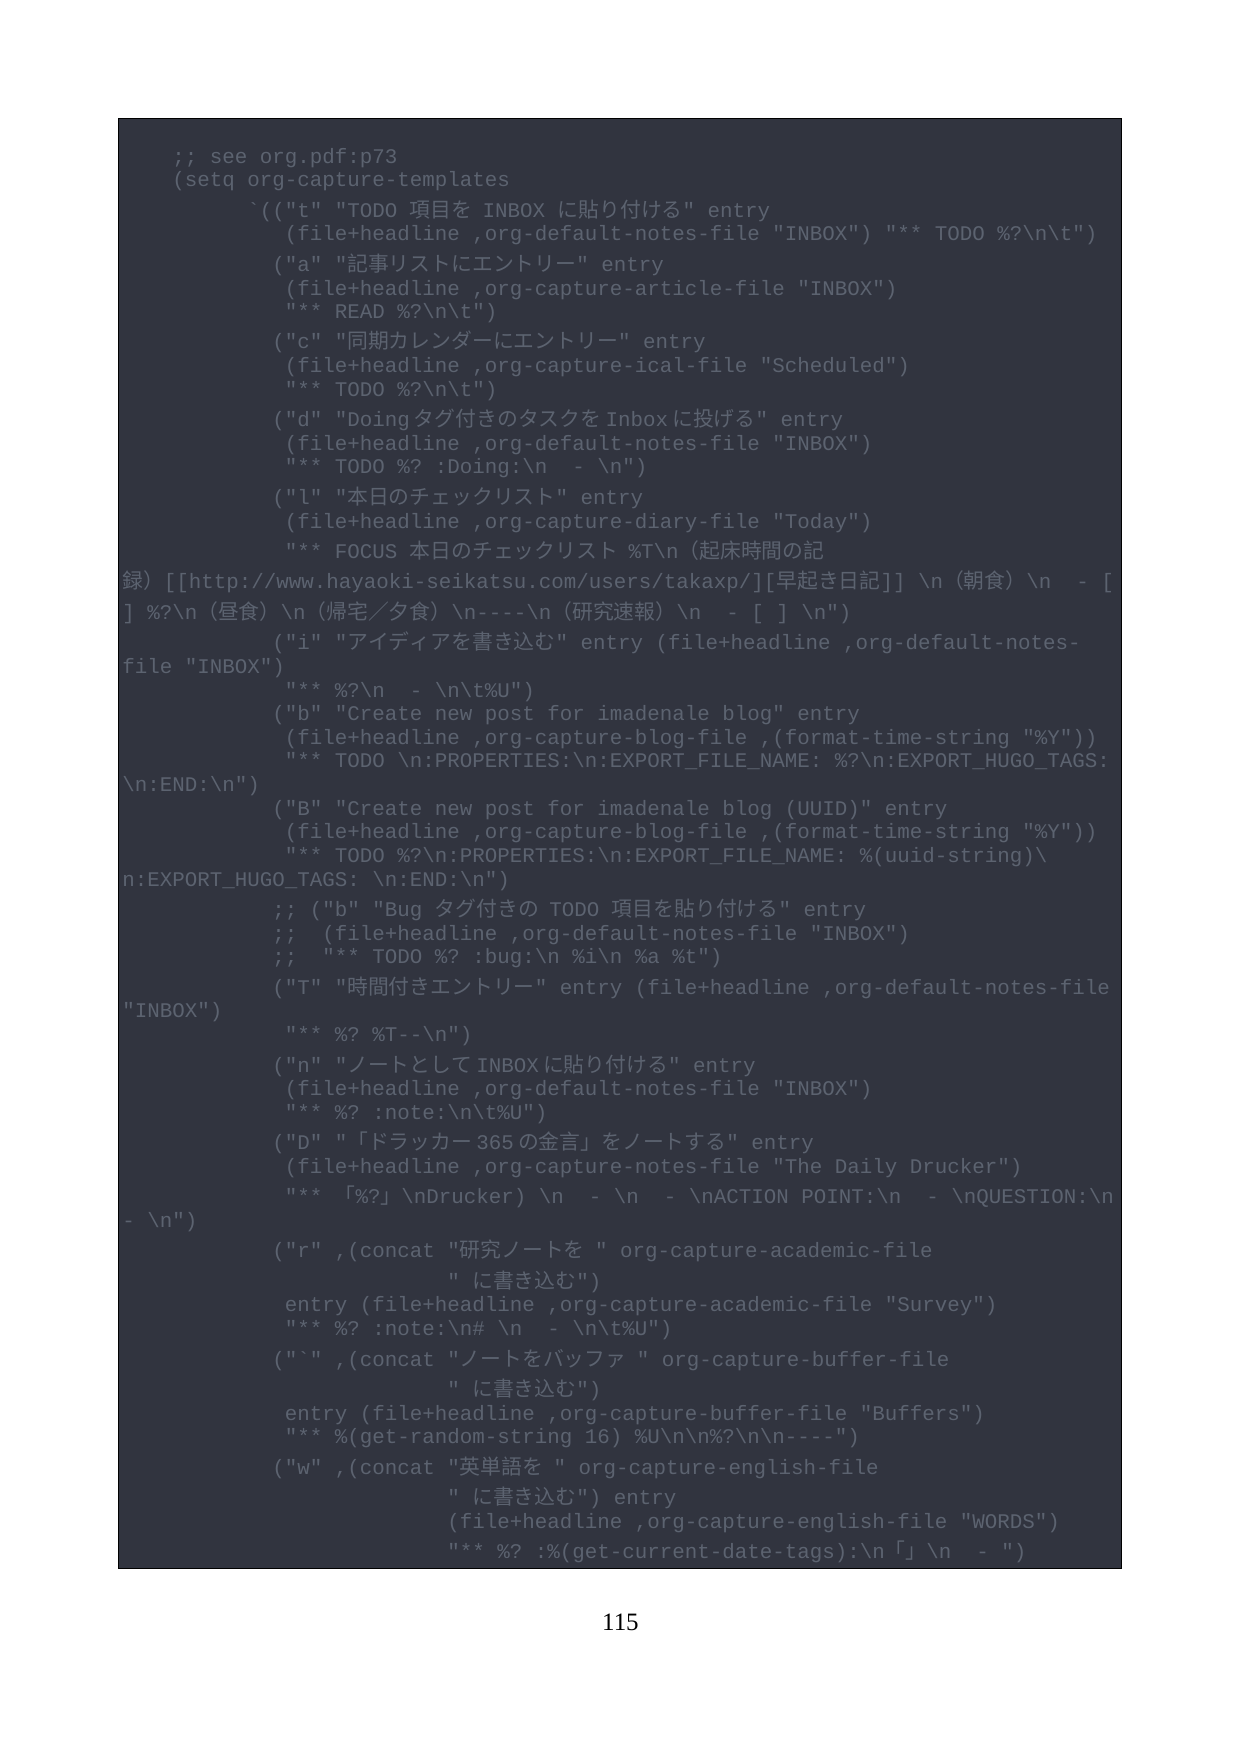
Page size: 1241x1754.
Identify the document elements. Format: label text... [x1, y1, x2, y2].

text (setq org-capture-templates [119, 165, 1121, 189]
text `(("t" "TODO 項目を INBOX に貼り付ける" entry [119, 189, 1121, 219]
text " に書き込む") entry [119, 1476, 1121, 1507]
text "** TODO \n:PROPERTIES:\n:EXPORT_FILE_NAME: %?\n:EXPORT_HUGO_TAGS: \n:END:\n") [119, 747, 1121, 794]
text ("r" ,(concat "研究ノートを " org-capture-academic-file [119, 1230, 1121, 1260]
text entry (file+headline ,org-capture-academic-file "Survey") [119, 1291, 1121, 1314]
text ("w" ,(concat "英単語を " org-capture-english-file [119, 1446, 1121, 1476]
text "** TODO %?\n\t") [119, 375, 1121, 398]
text (file+headline ,org-capture-notes-file "The Daily Drucker") [119, 1152, 1121, 1176]
text (file+headline ,org-capture-diary-file "Today") [119, 507, 1121, 530]
text "** TODO %?\n:PROPERTIES:\n:EXPORT_FILE_NAME: %(uuid-string)\n:EXPORT_HUGO_TAGS: \n:END:\n") [119, 841, 1121, 888]
text ;; (file+headline ,org-default-notes-file "INBOX") [119, 919, 1121, 942]
text ("T" "時間付きエントリー" entry (file+headline ,org-default-notes-file "INBOX") [119, 966, 1121, 1020]
text ("D" "「ドラッカー365の金言」をノートする" entry [119, 1122, 1121, 1152]
text "** %? :note:\n# \n - \n\t%U") [119, 1314, 1121, 1338]
text ("l" "本日のチェックリスト" entry [119, 476, 1121, 507]
text ("a" "記事リストにエントリー" entry [119, 243, 1121, 273]
text (file+headline ,org-default-notes-file "INBOX") "** TODO %?\n\t") [119, 219, 1121, 243]
text ("B" "Create new post for imadenale blog (UUID)" entry [119, 794, 1121, 817]
text "** %? :%(get-current-date-tags):\n「」\n - ") [119, 1530, 1121, 1568]
text entry (file+headline ,org-capture-buffer-file "Buffers") [119, 1399, 1121, 1422]
text "** %? :note:\n\t%U") [119, 1098, 1121, 1122]
text (file+headline ,org-default-notes-file "INBOX") [119, 1074, 1121, 1098]
text ("i" "アイディアを書き込む" entry (file+headline ,org-default-notes-file "INBOX") [119, 622, 1121, 676]
text "** %(get-random-string 16) %U\n\n%?\n\n----") [119, 1422, 1121, 1446]
text ("c" "同期カレンダーにエントリー" entry [119, 321, 1121, 351]
text ("d" "Doingタグ付きのタスクをInboxに投げる" entry [119, 398, 1121, 429]
text ("n" "ノートとしてINBOXに貼り付ける" entry [119, 1044, 1121, 1074]
text (file+headline ,org-capture-blog-file ,(format-time-string "%Y")) [119, 817, 1121, 841]
text ;; "** TODO %? :bug:\n %i\n %a %t") [119, 942, 1121, 966]
text "** READ %?\n\t") [119, 297, 1121, 321]
text (file+headline ,org-default-notes-file "INBOX") [119, 429, 1121, 453]
text (file+headline ,org-capture-blog-file ,(format-time-string "%Y")) [119, 723, 1121, 747]
text "** 「%?」\nDrucker) \n - \n - \nACTION POINT:\n - \nQUESTION:\n - \n") [119, 1176, 1121, 1230]
text (file+headline ,org-capture-ical-file "Scheduled") [119, 351, 1121, 375]
text ("b" "Create new post for imadenale blog" entry [119, 699, 1121, 723]
text " に書き込む") [119, 1260, 1121, 1291]
text ("`" ,(concat "ノートをバッファ " org-capture-buffer-file [119, 1338, 1121, 1368]
text "** %?\n - \n\t%U") [119, 676, 1121, 699]
text (file+headline ,org-capture-english-file "WORDS") [119, 1507, 1121, 1530]
text (file+headline ,org-capture-article-file "INBOX") [119, 273, 1121, 297]
text " に書き込む") [119, 1368, 1121, 1399]
text "** %? %T--\n") [119, 1020, 1121, 1044]
text "** FOCUS 本日のチェックリスト %T\n（起床時間の記録）[[http://www.hayaoki-seikatsu.com/users/takaxp/][早起き日記]] \n（朝食）\n - [ ] %?\n（昼食）\n（帰宅／夕食）\n----\n（研究速報）\n - [ ] \n") [119, 530, 1121, 622]
text ;; see org.pdf:p73 [119, 142, 1121, 165]
text "** TODO %? :Doing:\n - \n") [119, 453, 1121, 476]
text ;; ("b" "Bug タグ付きの TODO 項目を貼り付ける" entry [119, 888, 1121, 919]
